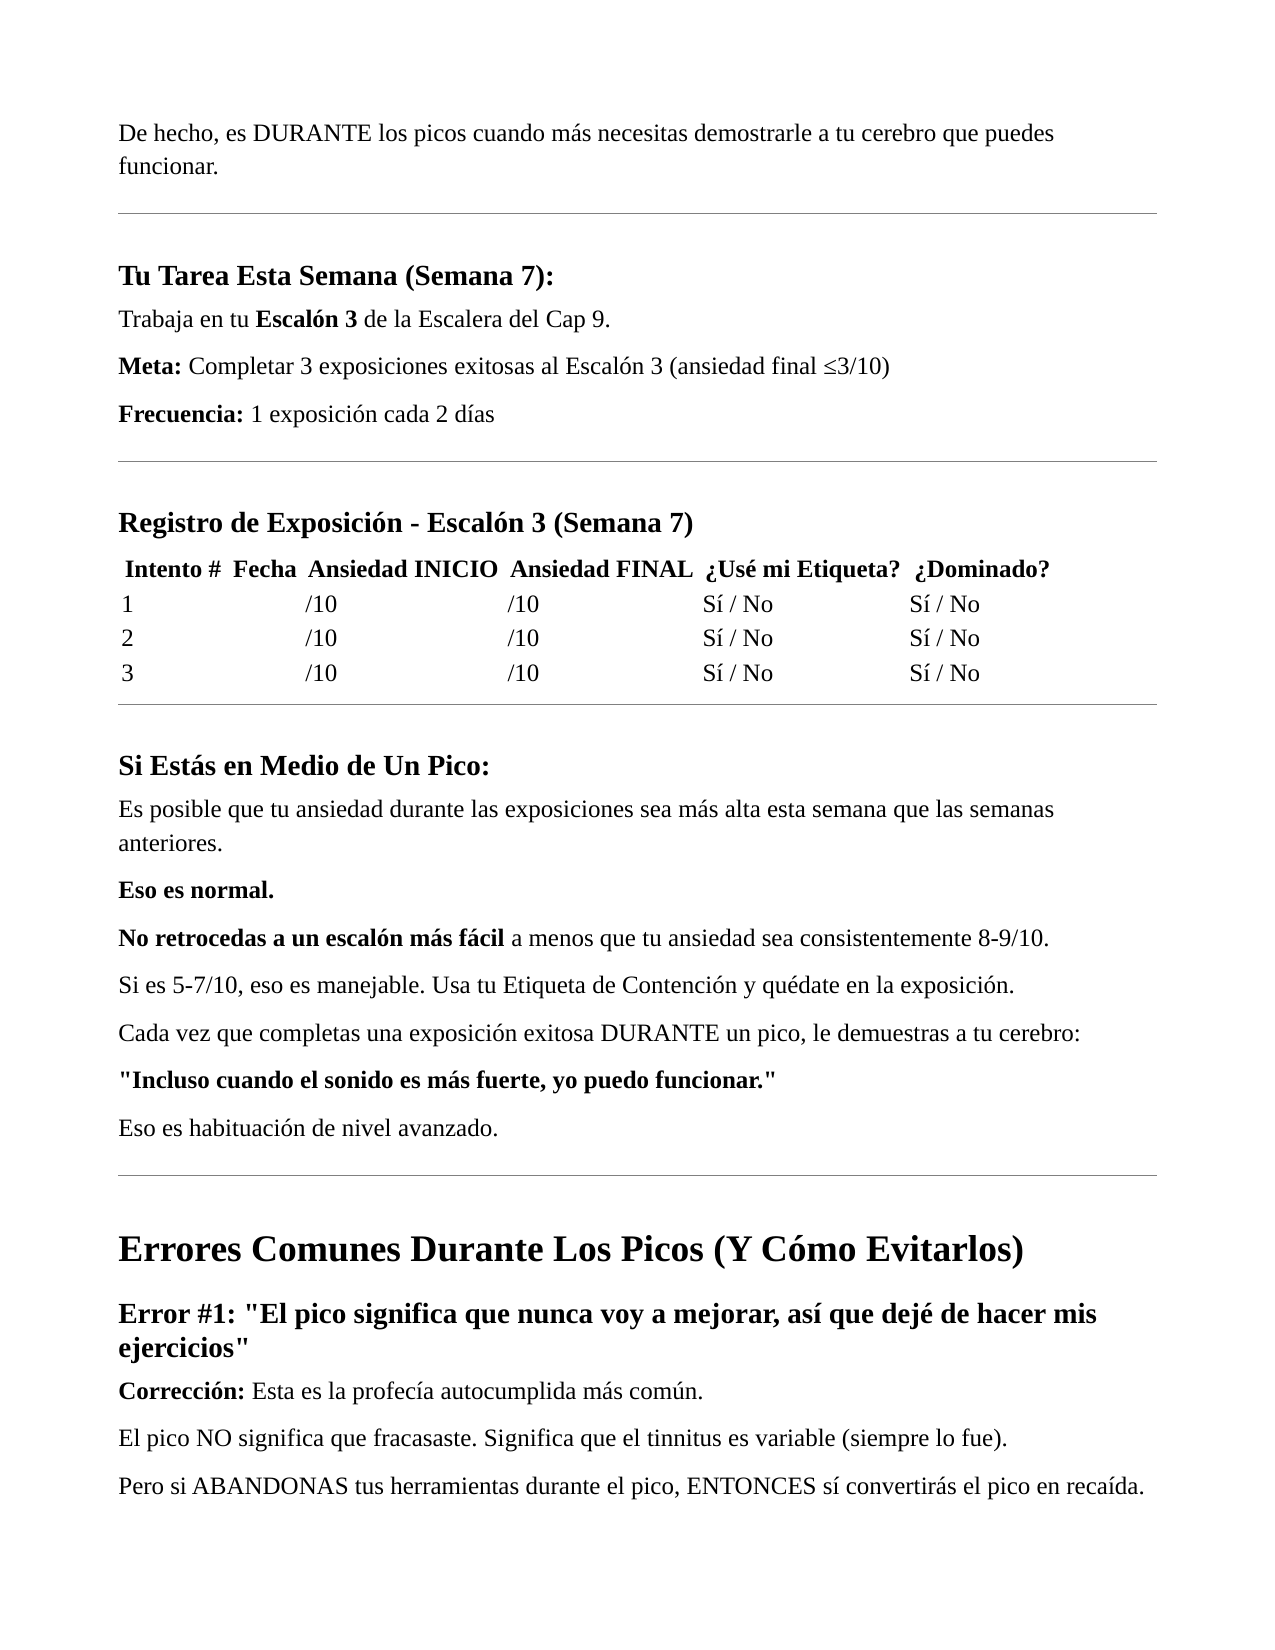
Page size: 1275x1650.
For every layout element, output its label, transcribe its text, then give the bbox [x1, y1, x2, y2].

table_cell Sí / No [699, 621, 906, 655]
table_cell Sí / No [699, 655, 906, 690]
subtitle Error #1: "El pico significa que nunca voy a mejorar, así que dejé de hacer mis ejercicios" [118, 1296, 1157, 1363]
subtitle Si Estás en Medio de Un Pico: [118, 748, 1157, 782]
table_cell 2 [118, 621, 227, 655]
subtitle Registro de Exposición - Escalón 3 (Semana 7) [118, 505, 1157, 539]
text No retrocedas a un escalón más fácil a menos que tu ansiedad sea consistentemente 8-9/10. [118, 923, 1157, 952]
table_cell [227, 621, 302, 655]
table_header ¿Dominado? [906, 551, 1058, 586]
subtitle Errores Comunes Durante Los Picos (Y Cómo Evitarlos) [118, 1226, 1157, 1269]
table_cell /10 [504, 655, 699, 690]
table_cell /10 [302, 655, 504, 690]
table_header Fecha [227, 551, 302, 586]
text "Incluso cuando el sonido es más fuerte, yo puedo funcionar." [118, 1066, 1157, 1094]
table_cell [227, 655, 302, 690]
text Si es 5-7/10, eso es manejable. Usa tu Etiqueta de Contención y quédate en la exposición. [118, 970, 1157, 999]
table_cell Sí / No [699, 586, 906, 621]
text El pico NO significa que fracasaste. Significa que el tinnitus es variable (siempre lo fue). [118, 1423, 1157, 1452]
table_cell /10 [504, 621, 699, 655]
table_cell [227, 586, 302, 621]
table_cell /10 [302, 586, 504, 621]
text Eso es habituación de nivel avanzado. [118, 1113, 1157, 1142]
table_cell /10 [504, 586, 699, 621]
subtitle Tu Tarea Esta Semana (Semana 7): [118, 258, 1157, 291]
text Trabaja en tu Escalón 3 de la Escalera del Cap 9. [118, 304, 1157, 332]
text Pero si ABANDONAS tus herramientas durante el pico, ENTONCES sí convertirás el pico en recaída. [118, 1471, 1157, 1500]
text Eso es normal. [118, 875, 1157, 904]
table_cell 3 [118, 655, 227, 690]
text Es posible que tu ansiedad durante las exposiciones sea más alta esta semana que las semanas anteriores. [118, 794, 1157, 856]
table_cell Sí / No [906, 586, 1058, 621]
text De hecho, es DURANTE los picos cuando más necesitas demostrarle a tu cerebro que puedes funcionar. [118, 118, 1157, 180]
text Meta: Completar 3 exposiciones exitosas al Escalón 3 (ansiedad final ≤3/10) [118, 351, 1157, 380]
table_cell Sí / No [906, 655, 1058, 690]
text Cada vez que completas una exposición exitosa DURANTE un pico, le demuestras a tu cerebro: [118, 1018, 1157, 1047]
text Frecuencia: 1 exposición cada 2 días [118, 399, 1157, 428]
table_header Ansiedad FINAL [504, 551, 699, 586]
table_cell /10 [302, 621, 504, 655]
table_header Ansiedad INICIO [302, 551, 504, 586]
text Corrección: Esta es la profecía autocumplida más común. [118, 1376, 1157, 1404]
table_cell Sí / No [906, 621, 1058, 655]
table_header Intento # [118, 551, 227, 586]
table_cell 1 [118, 586, 227, 621]
table_header ¿Usé mi Etiqueta? [699, 551, 906, 586]
